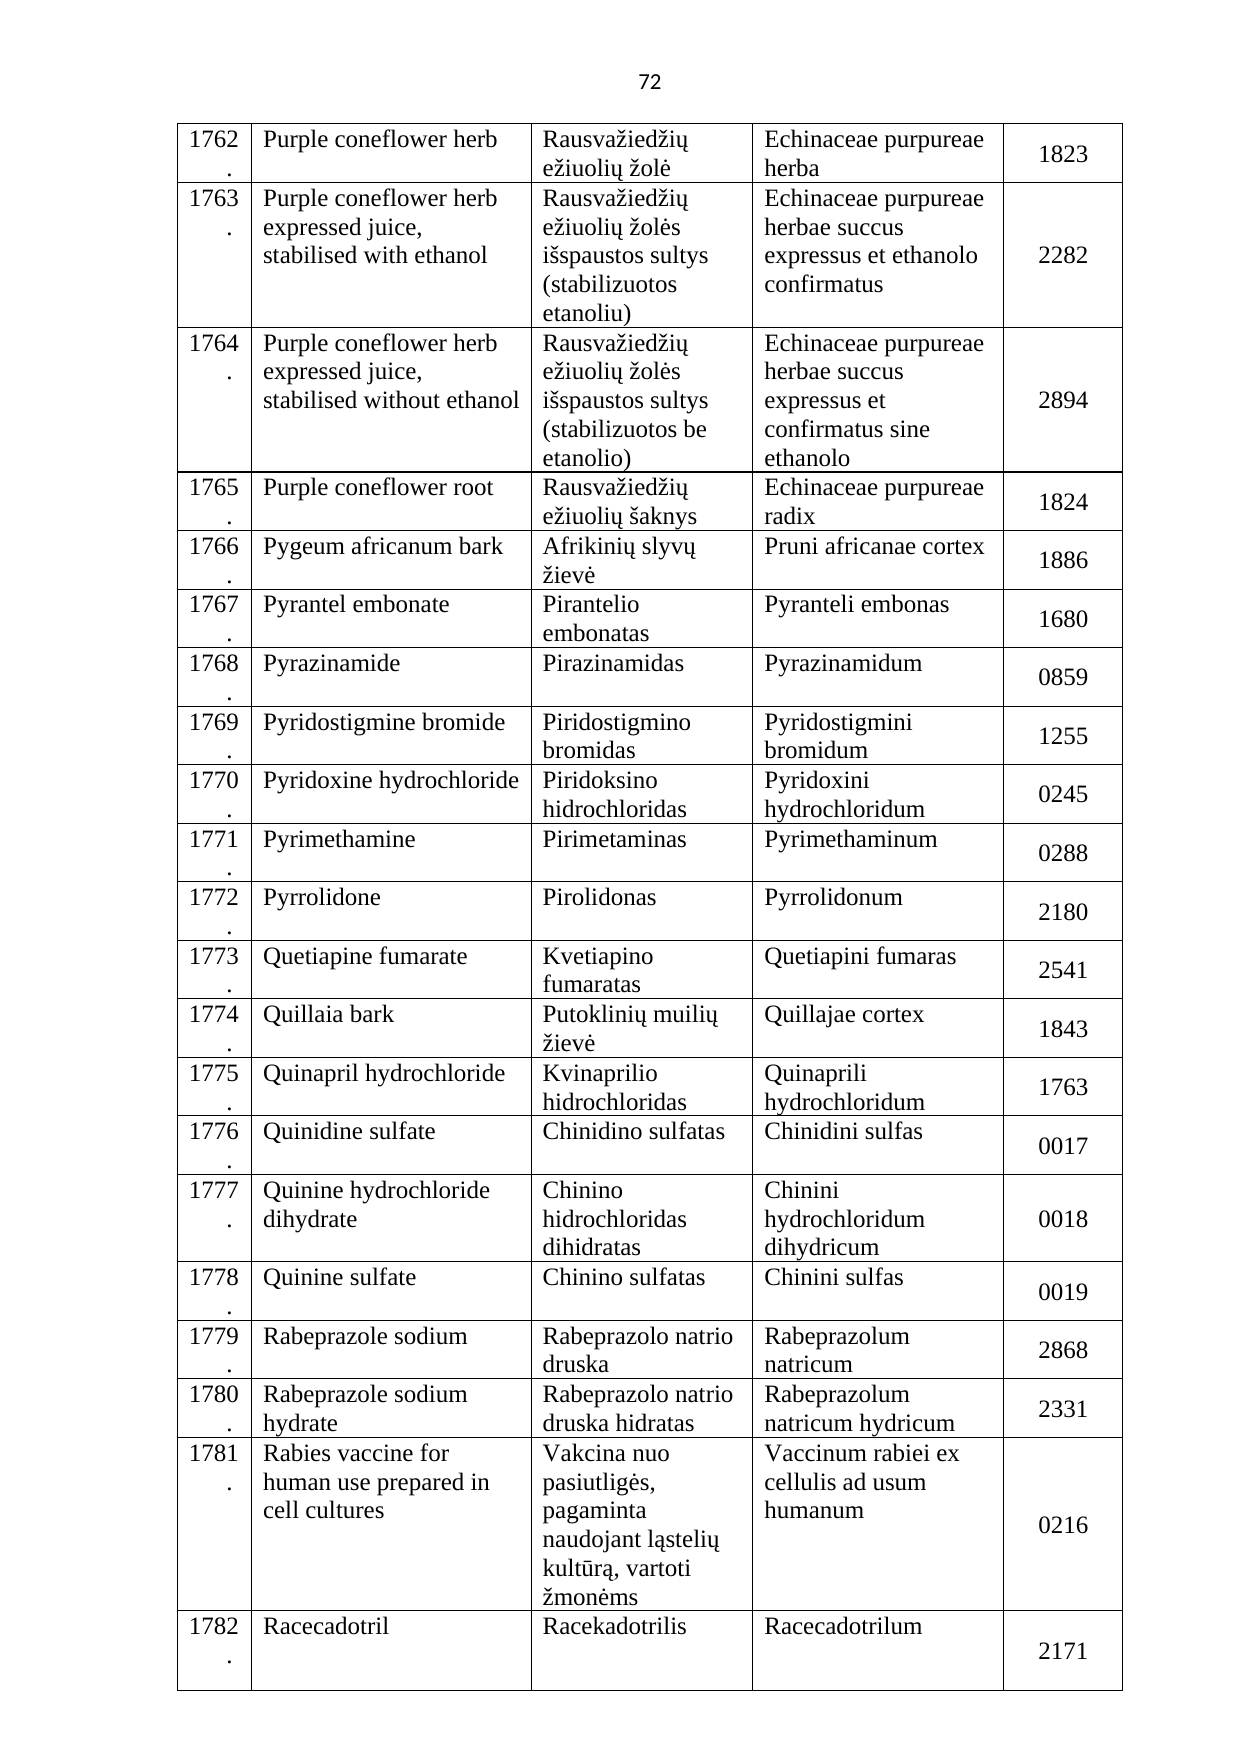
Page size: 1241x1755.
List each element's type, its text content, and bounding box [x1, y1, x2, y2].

table_cell Chinini hydrochloridum dihydricum [753, 1175, 1003, 1261]
table_cell 2894 [1004, 328, 1122, 471]
table_cell 1782. [178, 1611, 251, 1690]
table_cell Racecadotrilum [753, 1611, 1003, 1690]
table_cell 0017 [1004, 1116, 1122, 1174]
table_cell Pirolidonas [532, 882, 752, 940]
table_cell 2180 [1004, 882, 1122, 940]
table_cell Rabeprazolum natricum [753, 1321, 1003, 1378]
table_cell Quinidine sulfate [252, 1116, 531, 1174]
table_cell 1255 [1004, 707, 1122, 764]
table_cell Quinapril hydrochloride [252, 1058, 531, 1115]
table_cell Pyridoxine hydrochloride [252, 765, 531, 823]
table_cell 2331 [1004, 1379, 1122, 1437]
table_cell Quillaia bark [252, 999, 531, 1057]
table_cell 1774. [178, 999, 251, 1057]
table_cell 0018 [1004, 1175, 1122, 1261]
table_cell Echinaceae purpureae herbae succus expressus et ethanolo confirmatus [753, 183, 1003, 327]
table_cell Pirimetaminas [532, 824, 752, 881]
table_cell Pyranteli embonas [753, 590, 1003, 647]
table_cell Quinine hydrochloride dihydrate [252, 1175, 531, 1261]
table_cell Chinini sulfas [753, 1262, 1003, 1320]
table_cell Purple coneflower herb expressed juice, stabilised without ethanol [252, 328, 531, 471]
table_cell 1886 [1004, 531, 1122, 588]
table_cell Pyrrolidonum [753, 882, 1003, 940]
table_cell Putoklinių muilių žievė [532, 999, 752, 1057]
table_cell Rabeprazolo natrio druska hidratas [532, 1379, 752, 1437]
table_cell Quinaprili hydrochloridum [753, 1058, 1003, 1115]
table_cell Rausvažiedžių ežiuolių žolės išspaustos sultys (stabilizuotos be etanolio) [532, 328, 752, 471]
table_cell 1781. [178, 1438, 251, 1610]
table_cell 1777. [178, 1175, 251, 1261]
table_cell 1768. [178, 648, 251, 706]
table_cell Quetiapini fumaras [753, 941, 1003, 998]
table_cell Rabeprazolo natrio druska [532, 1321, 752, 1378]
table_cell Pyrazinamide [252, 648, 531, 706]
table_cell Pirazinamidas [532, 648, 752, 706]
table_cell 1780. [178, 1379, 251, 1437]
table_cell 1764. [178, 328, 251, 471]
table_cell Pyrazinamidum [753, 648, 1003, 706]
table_cell Pruni africanae cortex [753, 531, 1003, 588]
table_cell Purple coneflower herb [252, 124, 531, 182]
table_cell Rausvažiedžių ežiuolių žolės išspaustos sultys (stabilizuotos etanoliu) [532, 183, 752, 327]
table_cell Pyrimethaminum [753, 824, 1003, 881]
table_cell 0216 [1004, 1438, 1122, 1610]
table_cell 1766. [178, 531, 251, 588]
table_cell 1769. [178, 707, 251, 764]
table_cell 1770. [178, 765, 251, 823]
table_cell Pygeum africanum bark [252, 531, 531, 588]
table_cell 1763 [1004, 1058, 1122, 1115]
table_cell 0019 [1004, 1262, 1122, 1320]
table_cell Chinidino sulfatas [532, 1116, 752, 1174]
table_cell Pyrantel embonate [252, 590, 531, 647]
table_cell Rabeprazole sodium [252, 1321, 531, 1378]
table_cell Pyridostigmine bromide [252, 707, 531, 764]
table_cell Pyridoxini hydrochloridum [753, 765, 1003, 823]
table_cell Chinino sulfatas [532, 1262, 752, 1320]
table_cell Purple coneflower root [252, 473, 531, 530]
table_cell Racecadotril [252, 1611, 531, 1690]
table_cell 1680 [1004, 590, 1122, 647]
table_cell Kvinaprilio hidrochloridas [532, 1058, 752, 1115]
table_cell Rabeprazole sodium hydrate [252, 1379, 531, 1437]
table_cell Echinaceae purpureae herbae succus expressus et confirmatus sine ethanolo [753, 328, 1003, 471]
table_cell Vakcina nuo pasiutligės, pagaminta naudojant ląstelių kultūrą, vartoti žmonėms [532, 1438, 752, 1610]
table_cell Racekadotrilis [532, 1611, 752, 1690]
table_cell Rabeprazolum natricum hydricum [753, 1379, 1003, 1437]
table_cell 1763. [178, 183, 251, 327]
table_cell 2541 [1004, 941, 1122, 998]
table_cell Kvetiapino fumaratas [532, 941, 752, 998]
table_cell Piridostigmino bromidas [532, 707, 752, 764]
table_cell 1779. [178, 1321, 251, 1378]
table_cell Echinaceae purpureae radix [753, 473, 1003, 530]
table_cell Afrikinių slyvų žievė [532, 531, 752, 588]
table_cell Piridoksino hidrochloridas [532, 765, 752, 823]
table_cell 1767. [178, 590, 251, 647]
table_cell Rausvažiedžių ežiuolių šaknys [532, 473, 752, 530]
table_cell Chinino hidrochloridas dihidratas [532, 1175, 752, 1261]
table_cell Quinine sulfate [252, 1262, 531, 1320]
table_cell Pyrimethamine [252, 824, 531, 881]
table_cell Pyridostigmini bromidum [753, 707, 1003, 764]
table_cell 2868 [1004, 1321, 1122, 1378]
table_cell Vaccinum rabiei ex cellulis ad usum humanum [753, 1438, 1003, 1610]
table_cell 0245 [1004, 765, 1122, 823]
table_cell 1772. [178, 882, 251, 940]
table_cell 1843 [1004, 999, 1122, 1057]
table_cell Rausvažiedžių ežiuolių žolė [532, 124, 752, 182]
table_cell 1776. [178, 1116, 251, 1174]
table_cell Quetiapine fumarate [252, 941, 531, 998]
table_cell 1824 [1004, 473, 1122, 530]
table_cell 0288 [1004, 824, 1122, 881]
table_cell Chinidini sulfas [753, 1116, 1003, 1174]
table_cell 1823 [1004, 124, 1122, 182]
table_cell Purple coneflower herb expressed juice, stabilised with ethanol [252, 183, 531, 327]
table_cell 1765. [178, 473, 251, 530]
table_cell 1771. [178, 824, 251, 881]
table_cell Quillajae cortex [753, 999, 1003, 1057]
table_cell 2171 [1004, 1611, 1122, 1690]
table_cell 1778. [178, 1262, 251, 1320]
table_cell Pyrrolidone [252, 882, 531, 940]
table_cell 2282 [1004, 183, 1122, 327]
table_cell 1762. [178, 124, 251, 182]
table_cell Echinaceae purpureae herba [753, 124, 1003, 182]
table_cell Rabies vaccine for human use prepared in cell cultures [252, 1438, 531, 1610]
table_cell 1773. [178, 941, 251, 998]
table_cell 0859 [1004, 648, 1122, 706]
table_cell 1775. [178, 1058, 251, 1115]
table_cell Pirantelio embonatas [532, 590, 752, 647]
